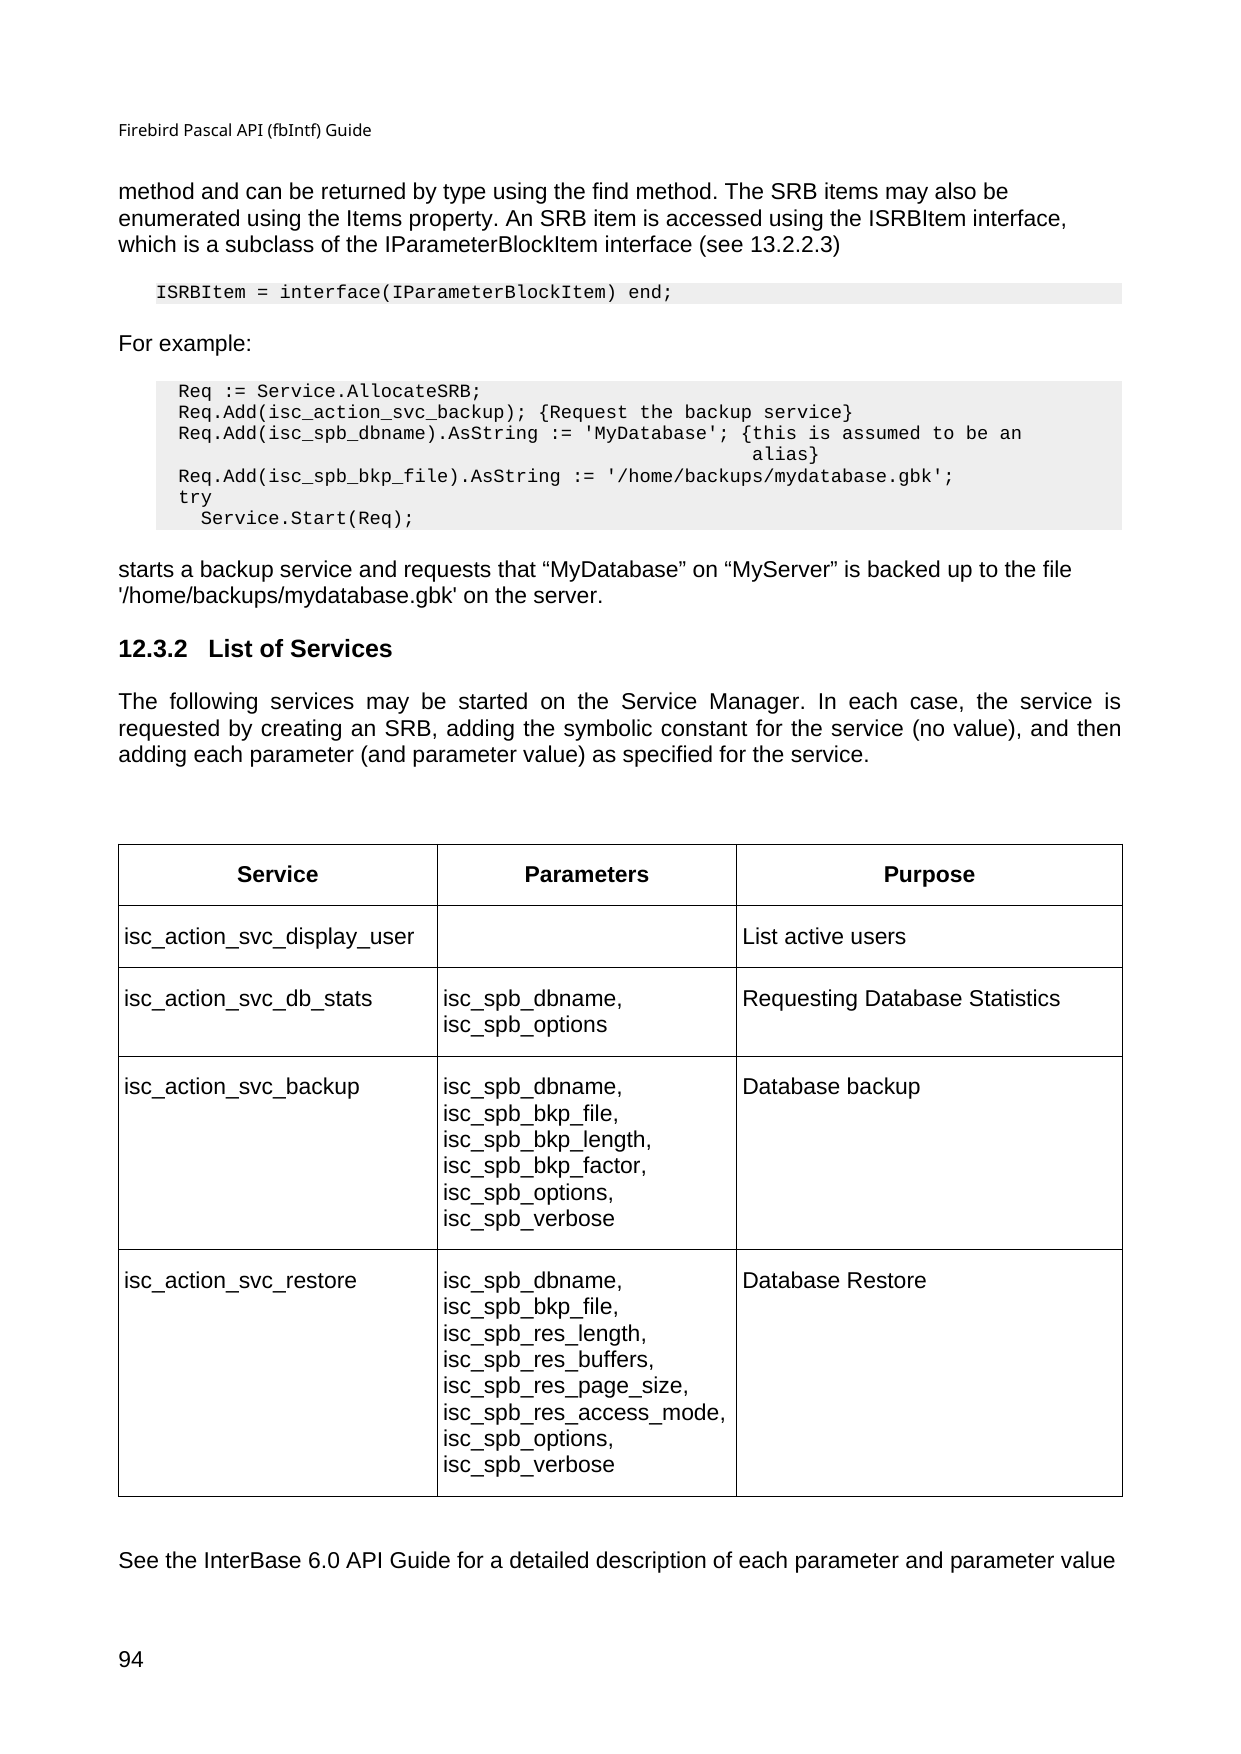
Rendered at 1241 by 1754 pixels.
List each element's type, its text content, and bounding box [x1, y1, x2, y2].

table_header Purpose [737, 845, 1122, 905]
table_cell isc_spb_dbname, isc_spb_options [438, 968, 736, 1056]
text alias} [156, 445, 1122, 466]
text method and can be returned by type using the find method. The SRB items may also be enumerated using the Items property. An SRB item is accessed using the ISRBItem interface, which is a subclass of the IParameterBlockItem interface (see 13.2.2.3) [118, 178, 1122, 257]
text Req.Add(isc_spb_bkp_file).AsString := '/home/backups/mydatabase.gbk'; [156, 466, 1122, 488]
table_cell Database Restore [737, 1250, 1122, 1496]
table_cell Database backup [737, 1057, 1122, 1249]
table_cell isc_action_svc_db_stats [119, 968, 437, 1056]
table_cell [438, 906, 736, 967]
table_header Service [119, 845, 437, 905]
text For example: [118, 329, 1122, 356]
table_cell isc_spb_dbname, isc_spb_bkp_file, isc_spb_bkp_length, isc_spb_bkp_factor, isc_spb_options, isc_spb_verbose [438, 1057, 736, 1249]
text ISRBItem = interface(IParameterBlockItem) end; [156, 283, 1122, 304]
text Req.Add(isc_action_svc_backup); {Request the backup service} [156, 403, 1122, 424]
table_cell isc_action_svc_restore [119, 1250, 437, 1496]
text The following services may be started on the Service Manager. In each case, the service is requested by creating an SRB, adding the symbolic constant for the service (no value), and then adding each parameter (and parameter value) as specified for the service. [118, 688, 1122, 767]
table_cell isc_action_svc_backup [119, 1057, 437, 1249]
subtitle List of Services [118, 634, 1122, 663]
text Service.Start(Req); [156, 509, 1122, 530]
table_cell isc_action_svc_display_user [119, 906, 437, 967]
text See the InterBase 6.0 API Guide for a detailed description of each parameter and parameter value [118, 1547, 1122, 1573]
table_cell List active users [737, 906, 1122, 967]
text try [156, 488, 1122, 509]
text Req.Add(isc_spb_dbname).AsString := 'MyDatabase'; {this is assumed to be an [156, 424, 1122, 445]
text Req := Service.AllocateSRB; [156, 381, 1122, 403]
table_cell Requesting Database Statistics [737, 968, 1122, 1056]
table_cell isc_spb_dbname, isc_spb_bkp_file, isc_spb_res_length, isc_spb_res_buffers, isc_spb_res_page_size, isc_spb_res_access_mode, isc_spb_options, isc_spb_verbose [438, 1250, 736, 1496]
text starts a backup service and requests that “MyDatabase” on “MyServer” is backed up to the file '/home/backups/mydatabase.gbk' on the server. [118, 556, 1122, 608]
table_header Parameters [438, 845, 736, 905]
